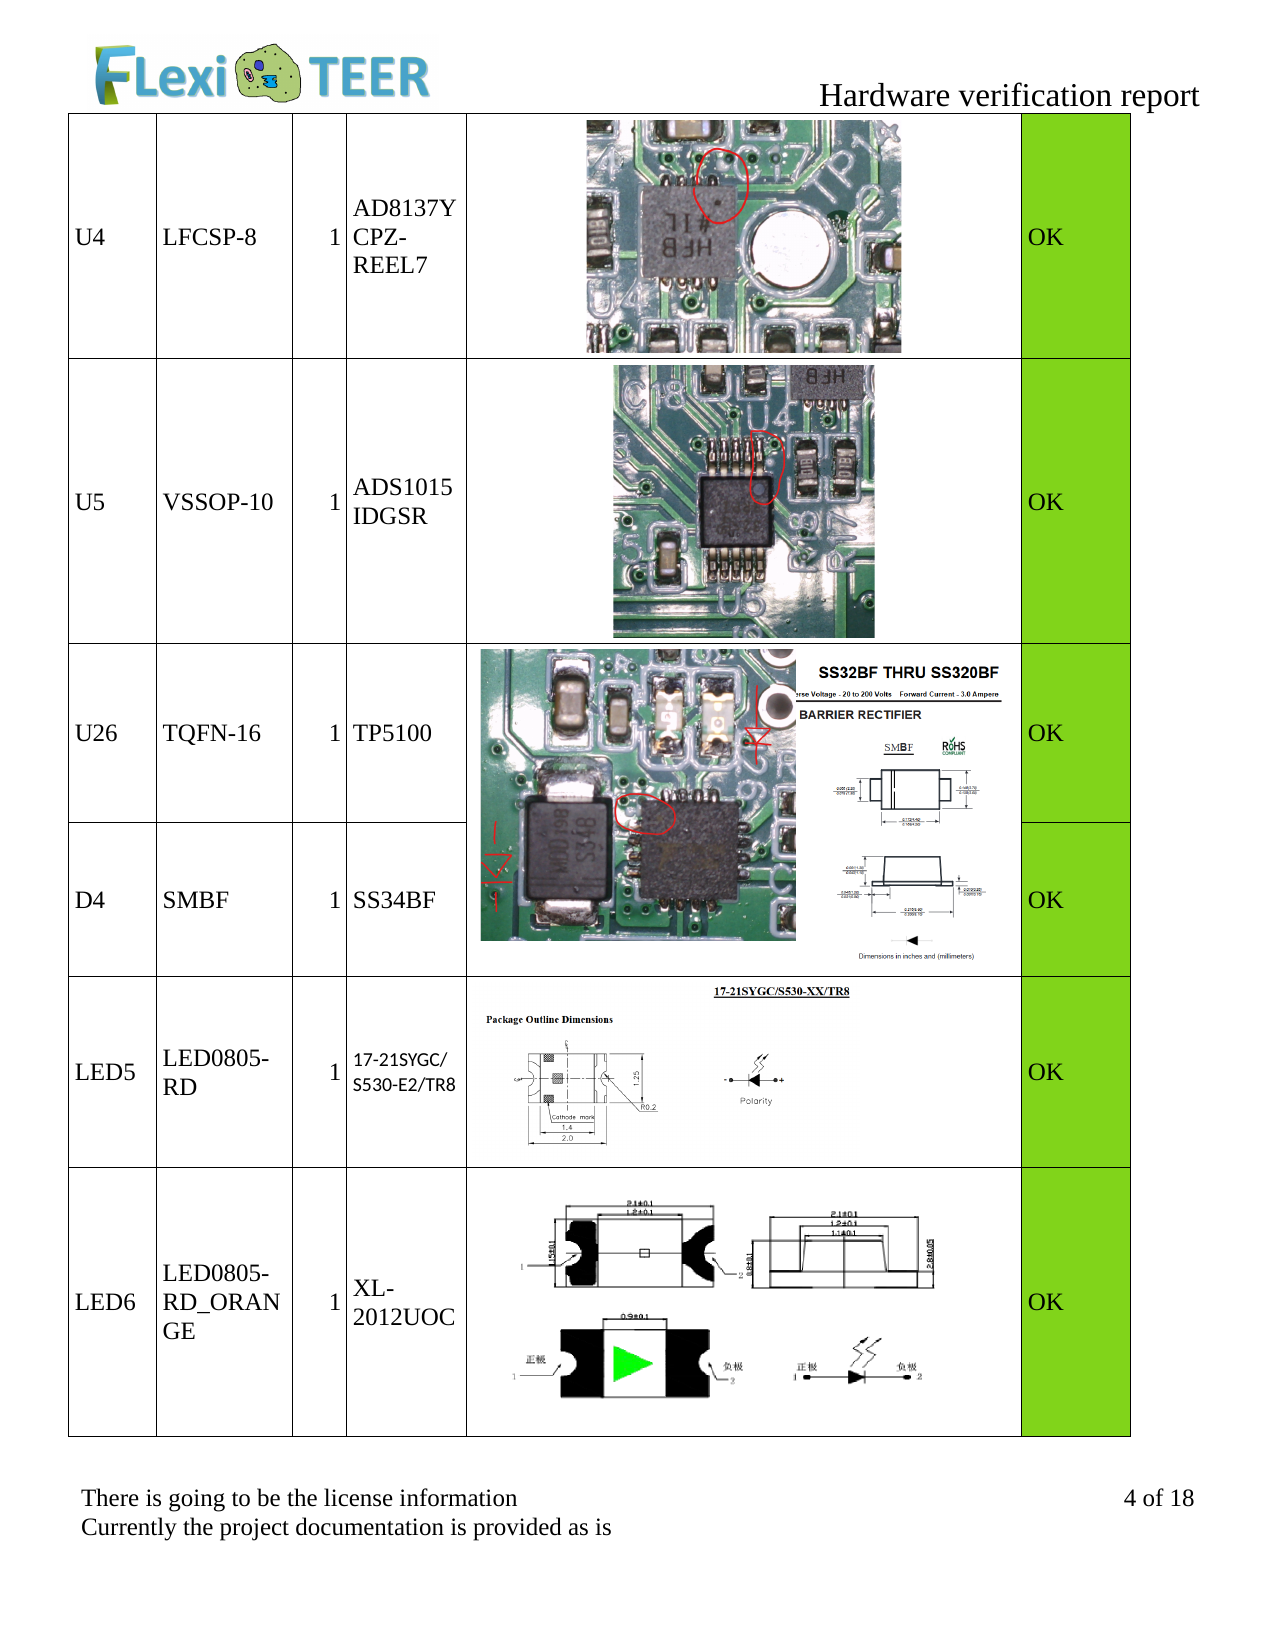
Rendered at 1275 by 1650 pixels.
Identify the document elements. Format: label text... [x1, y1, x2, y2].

table_cell OK [1022, 823, 1130, 976]
table_cell OK [1022, 977, 1130, 1167]
table_cell U26 [69, 644, 156, 822]
table_cell 1 [293, 359, 346, 643]
table_cell OK [1022, 359, 1130, 643]
table_cell SS34BF [347, 823, 466, 976]
table_cell OK [1022, 644, 1130, 822]
table_cell OK [1022, 114, 1130, 358]
table_cell VSSOP-10 [157, 359, 292, 643]
table_cell [467, 644, 1021, 976]
table_cell 17-21SYGC/S530-E2/TR8 [347, 977, 466, 1167]
table_cell TP5100 [347, 644, 466, 822]
table_cell LED0805-RD [157, 977, 292, 1167]
table_cell TQFN-16 [157, 644, 292, 822]
table_cell [467, 977, 1021, 1167]
table_cell ADS1015IDGSR [347, 359, 466, 643]
table_cell XL-2012UOC [347, 1168, 466, 1436]
table_cell 1 [293, 1168, 346, 1436]
table_cell AD8137YCPZ-REEL7 [347, 114, 466, 358]
table_cell [467, 359, 1021, 643]
table_cell 1 [293, 977, 346, 1167]
table_cell 1 [293, 823, 346, 976]
table_cell OK [1022, 1168, 1130, 1436]
table_cell LED0805-RD_ORANGE [157, 1168, 292, 1436]
table_cell LED6 [69, 1168, 156, 1436]
table_cell SMBF [157, 823, 292, 976]
table_cell D4 [69, 823, 156, 976]
table_cell [467, 1168, 1021, 1436]
table_cell U5 [69, 359, 156, 643]
table_cell U4 [69, 114, 156, 358]
table_cell LFCSP-8 [157, 114, 292, 358]
table_cell 1 [293, 644, 346, 822]
table_cell [467, 114, 1021, 358]
table_cell LED5 [69, 977, 156, 1167]
table_cell 1 [293, 114, 346, 358]
